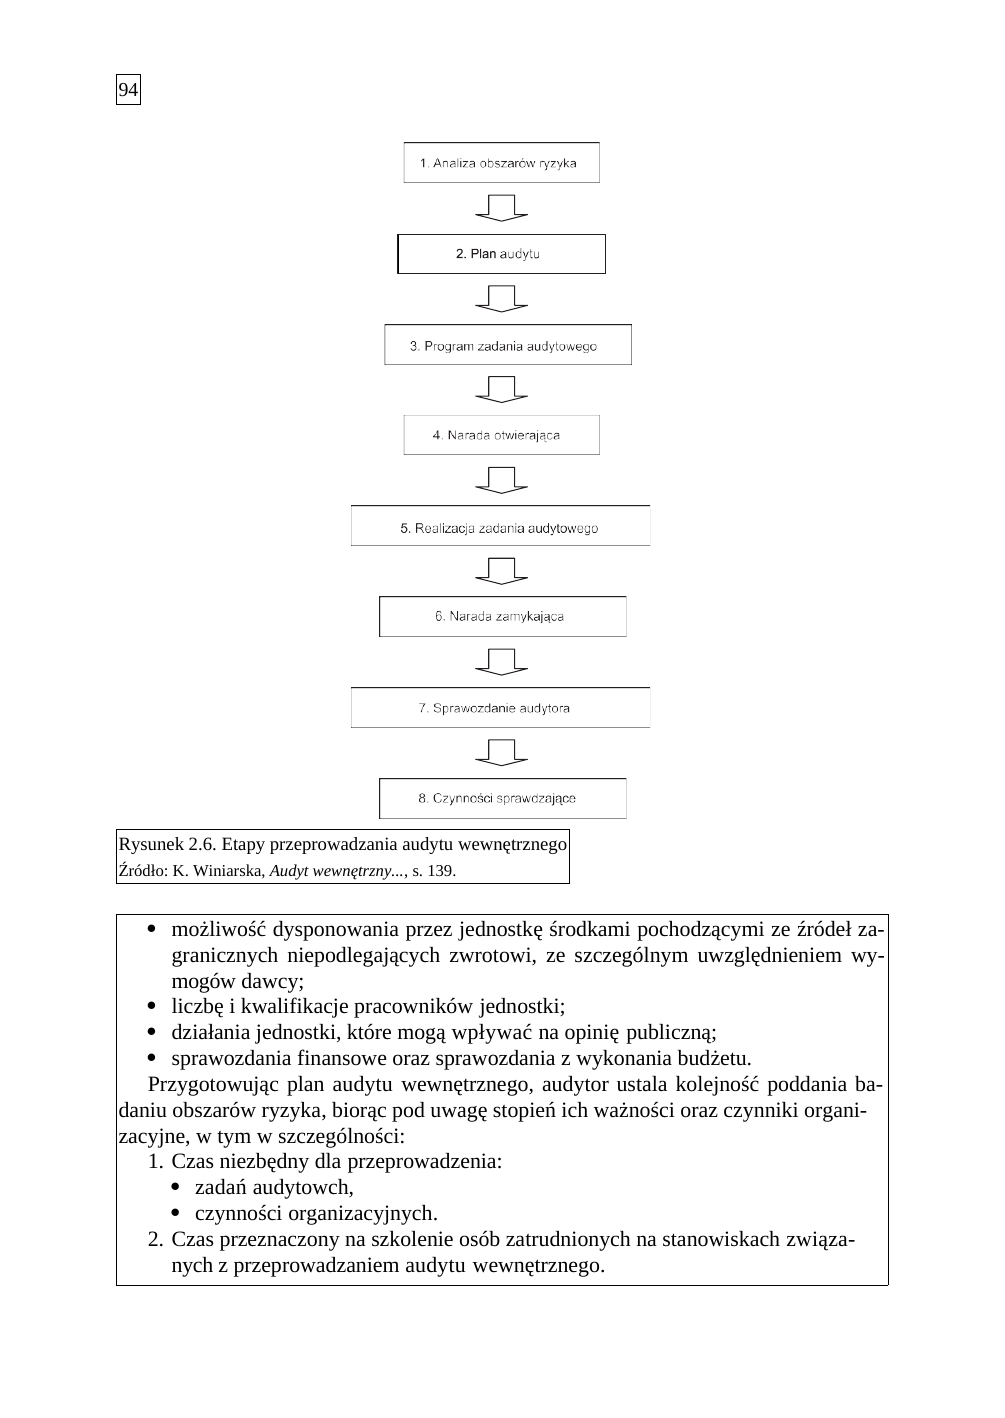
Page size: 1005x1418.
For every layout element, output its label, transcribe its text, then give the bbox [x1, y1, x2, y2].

list sprawozdania finansowe oraz sprawozdania z wykonania budżetu. Przygotowując plan audytu wewnętrznego, audytor ustala kolejność poddania ba- [148, 1045, 886, 1096]
text 94 [118, 78, 140, 101]
picture [403, 142, 600, 183]
text daniu obszarów ryzyka, biorąc pod uwagę stopień ich ważności oraz czynniki organi- zacyjne, w tym w szczególności: [118, 1097, 888, 1148]
picture [379, 778, 627, 819]
picture [500, 248, 539, 261]
picture [351, 505, 651, 546]
list działania jednostki, które mogą wpływać na opinię publiczną; [148, 1019, 888, 1045]
text Rysunek 2.6. Etapy przeprowadzania audytu wewnętrznego [118, 833, 569, 854]
list czynności organizacyjnych. [171, 1199, 888, 1226]
list Czas przeznaczony na szkolenie osób zatrudnionych na stanowiskach związa- nych z przeprowadzaniem audytu wewnętrznego. [148, 1226, 886, 1277]
picture [403, 415, 600, 455]
text Źródło: K. Winiarska, Audyt wewnętrzny..., s. 139. [118, 861, 569, 880]
picture [379, 596, 627, 637]
picture [384, 324, 632, 365]
list Czas niezbędny dla przeprowadzenia: [148, 1149, 888, 1173]
list zadań audytowch, [171, 1173, 888, 1199]
list liczbę i kwalifikacje pracowników jednostki; [148, 994, 888, 1019]
picture [351, 687, 651, 728]
list możliwość dysponowania przez jednostkę środkami pochodzącymi ze źródeł za- granicznych niepodlegających zwrotowi, ze szczególnym uwzględnieniem wy- mogów dawcy; [148, 916, 886, 993]
